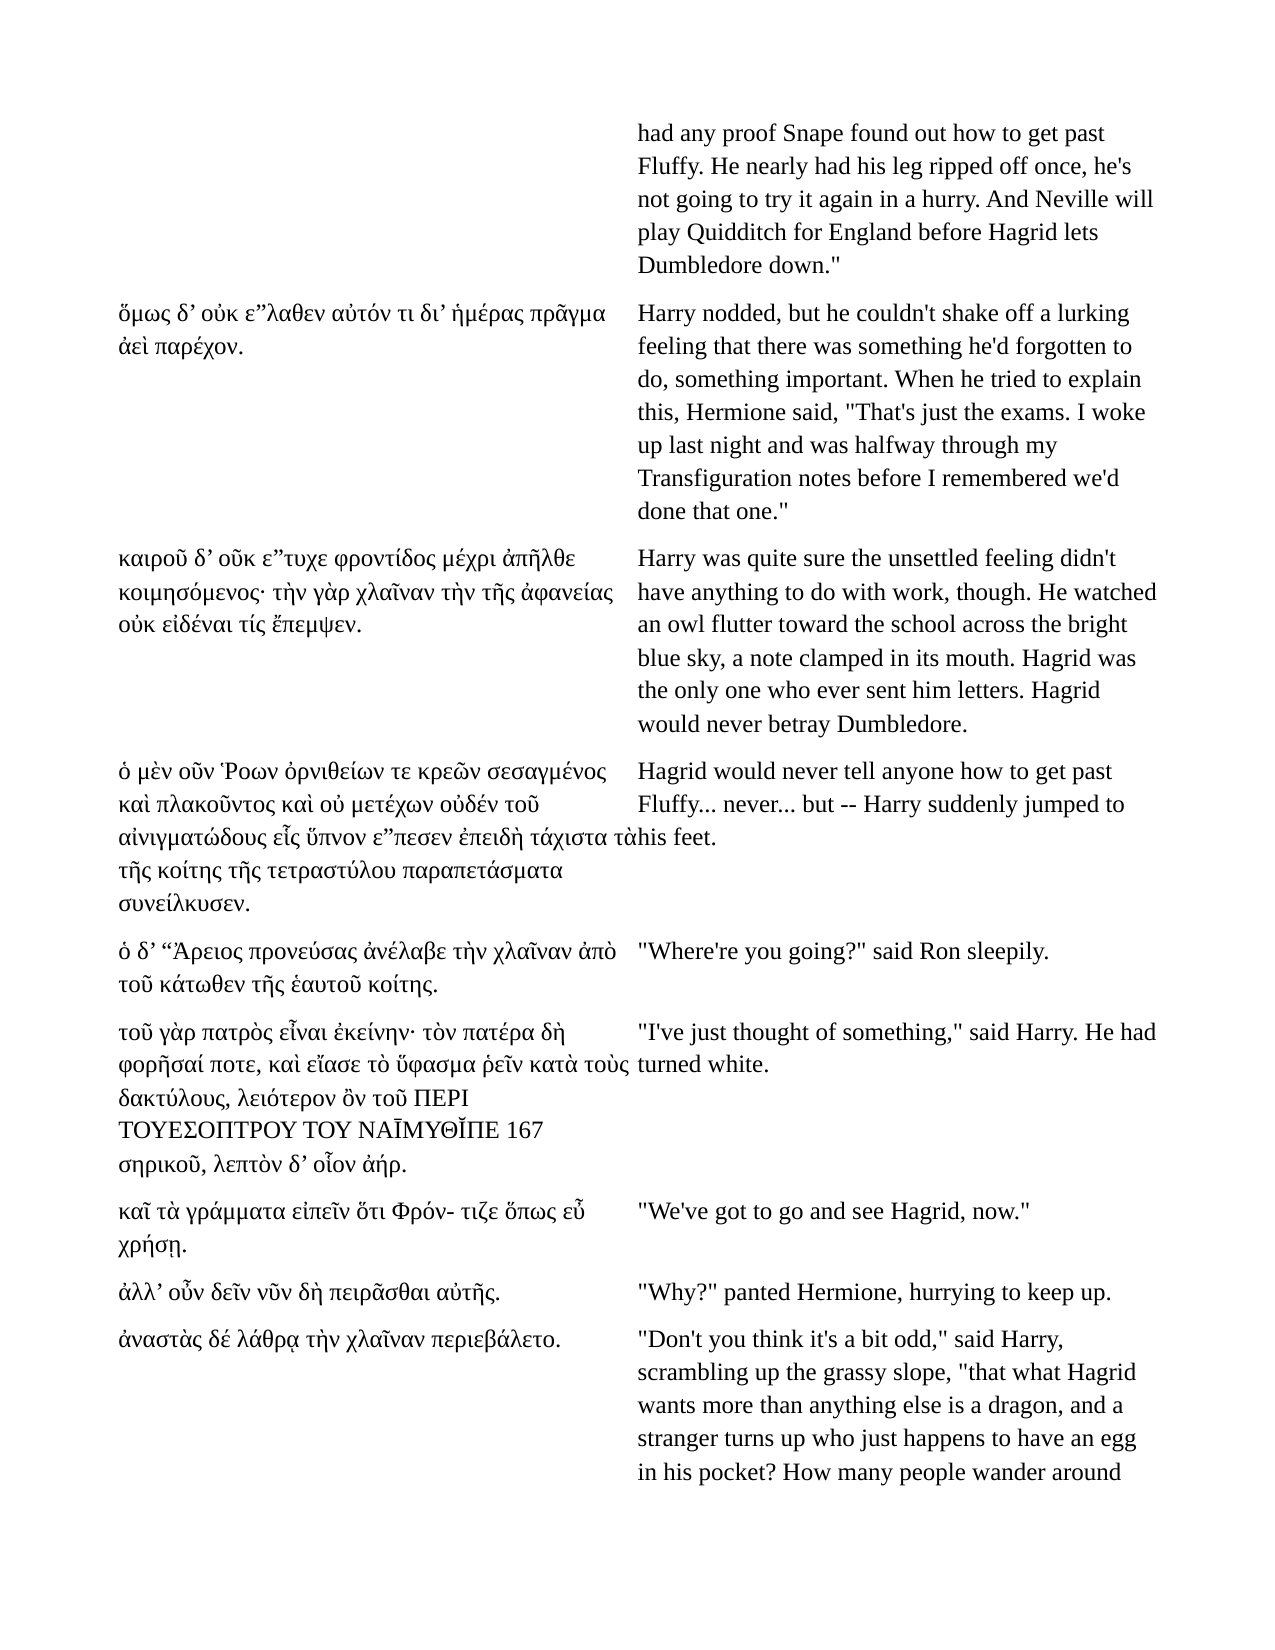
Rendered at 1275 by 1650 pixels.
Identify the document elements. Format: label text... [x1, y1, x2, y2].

table_cell καιροῦ δ’ οῦκ ε”τυχε φροντίδος μέχρι ἀπῆλθε κοιμησόμενος· τὴν γὰρ χλαῖναν τὴν τῆς ἀφανείας οὐκ εἰδέναι τίς ἔπεμψεν. [118, 544, 637, 756]
table_cell "Why?" panted Hermione, hurrying to keep up. [638, 1277, 1157, 1324]
table_cell Harry was quite sure the unsettled feeling didn't have anything to do with work, though. He watched an owl flutter toward the school across the bright blue sky, a note clamped in its mouth. Hagrid was the only one who ever sent him letters. Hagrid would never betray Dumbledore. [638, 544, 1157, 756]
table_cell καῖ τὰ γράμματα εἰπεῖν ὅτι Φρόν- τιζε ὅπως εὖ χρήσῃ. [118, 1196, 637, 1277]
table_cell ὁ δ’ “Ἀρειος προνεύσας ἀνέλαβε τὴν χλαῖναν ἀπὸ τοῦ κάτωθεν τῆς ἑαυτοῦ κοίτης. [118, 936, 637, 1017]
table_cell "I've just thought of something," said Harry. He had turned white. [638, 1017, 1157, 1196]
table_cell had any proof Snape found out how to get past Fluffy. He nearly had his leg ripped off once, he's not going to try it again in a hurry. And Neville will play Quidditch for England before Hagrid lets Dumbledore down." [638, 118, 1157, 298]
table_cell Harry nodded, but he couldn't shake off a lurking feeling that there was something he'd forgotten to do, something important. When he tried to explain this, Hermione said, "That's just the exams. I woke up last night and was halfway through my Transfiguration notes before I remembered we'd done that one." [638, 298, 1157, 543]
table_cell τοῦ γὰρ πατρὸς εἶναι ἐκείνην· τὸν πατέρα δὴ φορῆσαί ποτε, καὶ εἴασε τὸ ὕφασμα ῥεῖν κατὰ τοὺς δακτύλους, λειότερον ὂν τοῦ ΠΕΡΙ ΤΟΥΕΣΟΠΤΡΟΥ ΤΟΥ ΝΑῙΜΥΘῘΠΕ 167 σηρικοῦ, λεπτὸν δ’ οἷον ἀήρ. [118, 1017, 637, 1196]
table_cell ἀναστὰς δέ λάθρᾳ τὴν χλαῖναν περιεβάλετο. [118, 1325, 637, 1485]
table_cell ὁ μὲν οῦν Ῥοων ὀρνιθείων τε κρεῶν σεσαγμένος καὶ πλακοῦντος καὶ οὐ μετέχων οὐδέν τοῦ αἰνιγματώδους εἷς ὕπνον ε”πεσεν ἐπειδὴ τάχιστα τὰ τῆς κοίτης τῆς τετραστύλου παραπετάσματα συνείλκυσεν. [118, 756, 637, 936]
table_cell "We've got to go and see Hagrid, now." [638, 1196, 1157, 1277]
table_cell "Where're you going?" said Ron sleepily. [638, 936, 1157, 1017]
table_cell ἀλλ’ οὖν δεῖν νῦν δὴ πειρᾶσθαι αὐτῆς. [118, 1277, 637, 1324]
table_cell [118, 118, 637, 298]
table_cell ὅμως δ’ οὐκ ε”λαθεν αὐτόν τι δι’ ἡμέρας πρᾶγμα ἀεὶ παρέχον. [118, 298, 637, 543]
table_cell Hagrid would never tell anyone how to get past Fluffy... never... but -- Harry suddenly jumped to his feet. [638, 756, 1157, 936]
table_cell "Don't you think it's a bit odd," said Harry, scrambling up the grassy slope, "that what Hagrid wants more than anything else is a dragon, and a stranger turns up who just happens to have an egg in his pocket? How many people wander around [638, 1325, 1157, 1485]
